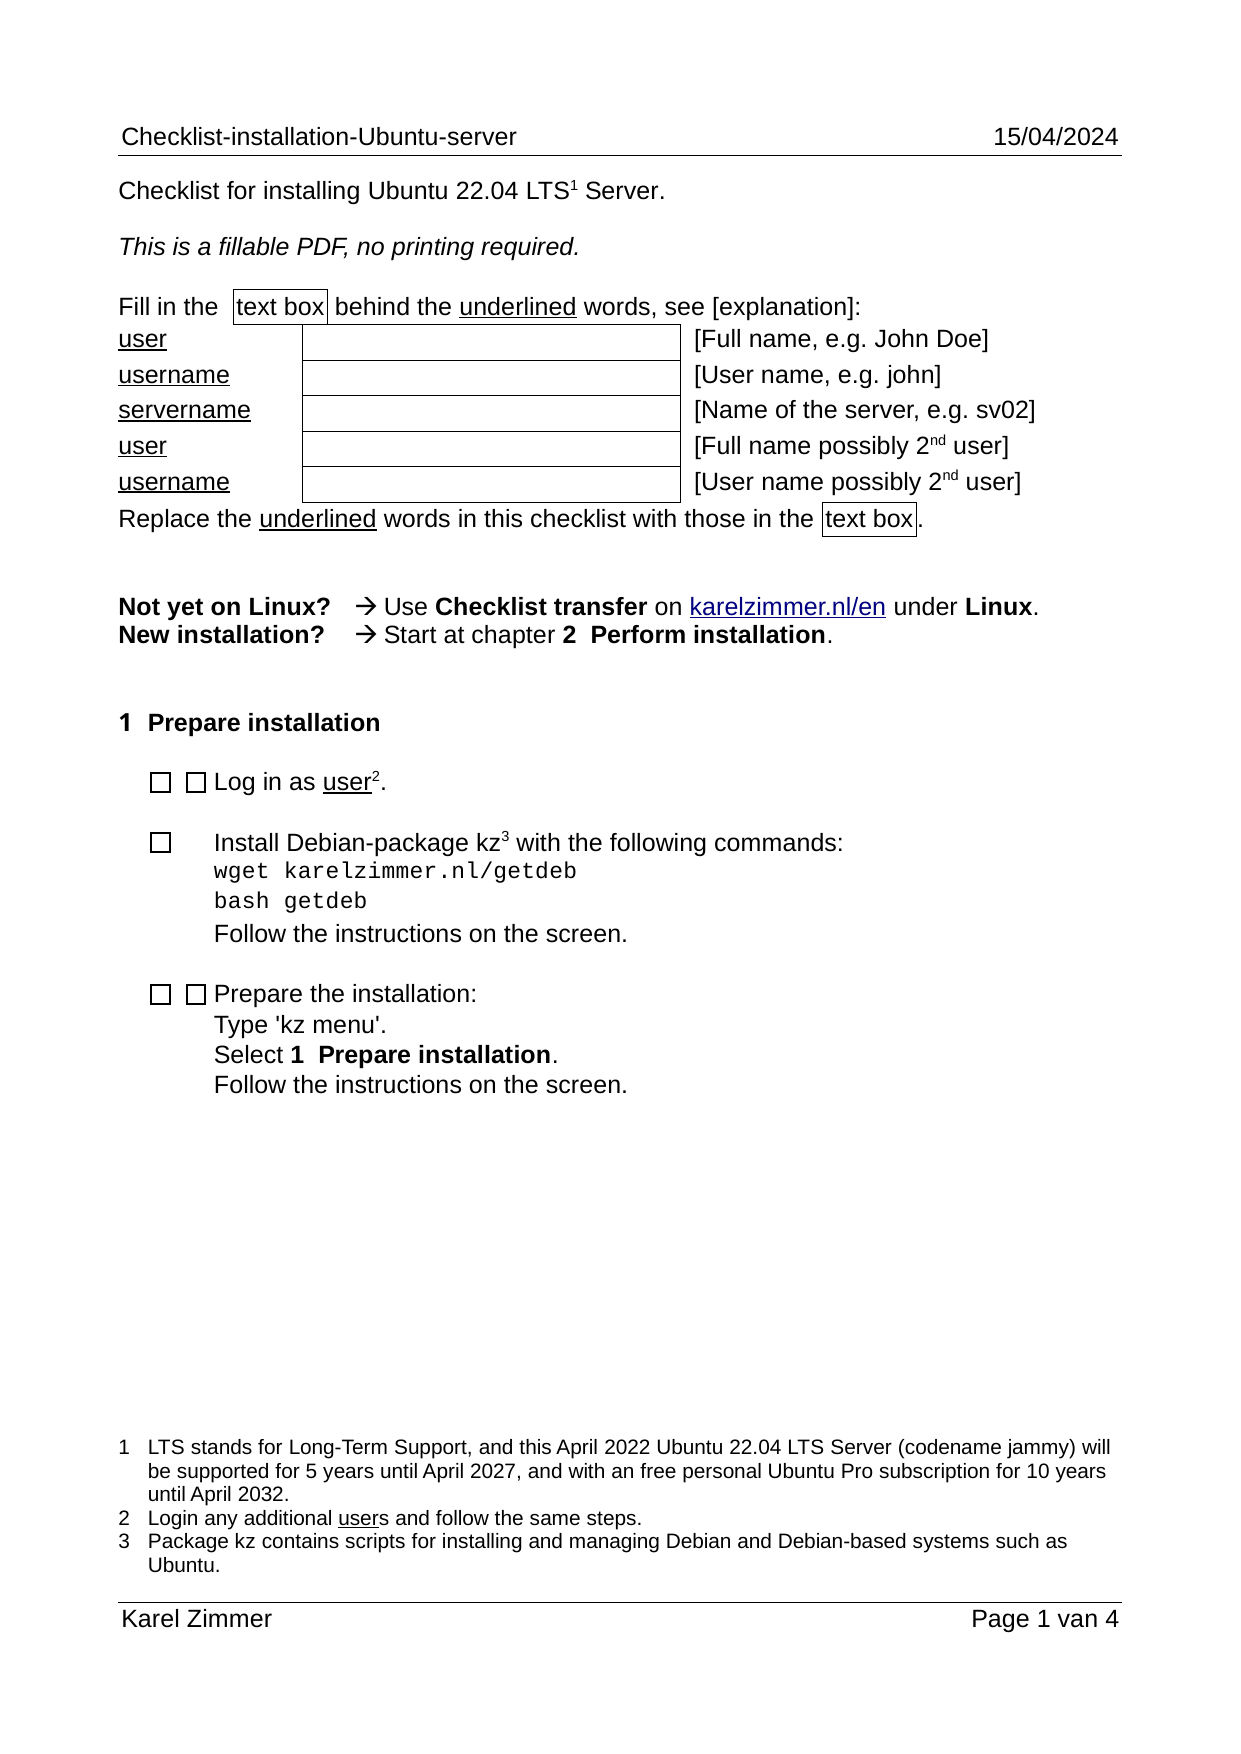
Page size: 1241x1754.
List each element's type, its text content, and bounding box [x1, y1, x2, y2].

text USERName [118, 466, 302, 502]
table_cell [177, 798, 213, 828]
table_cell [118, 1040, 142, 1070]
table_cell [118, 979, 142, 1009]
text servERNAme [118, 395, 302, 431]
text [Full name, e.g. John Doe] [681, 324, 1122, 360]
table_cell [213, 949, 1122, 979]
table_cell [118, 1070, 142, 1101]
text user [118, 324, 302, 360]
table_cell [177, 888, 213, 919]
table_cell [177, 1040, 213, 1070]
table_cell Select 1 Prepare installation. [213, 1040, 1122, 1070]
text Fill in the [118, 289, 233, 324]
table_cell [177, 858, 213, 888]
text Not yet on Linux?  Use Checklist transfer on karelzimmer.nl/en under Linux. [118, 593, 1122, 621]
text [User name possibly 2nd user] [681, 466, 1122, 502]
table_cell wget karelzimmer.nl/getdeb [213, 858, 1122, 888]
text [User name, e.g. john] [681, 360, 1122, 395]
text USER [118, 431, 302, 466]
text [Full name possibly 2nd user] [681, 431, 1122, 466]
table_cell Install Debian-package kz with the following commands: [213, 828, 1122, 858]
table_cell [142, 979, 177, 1009]
table_cell [177, 1010, 213, 1040]
table_header Log in as USER. [213, 767, 1122, 797]
table_cell [142, 949, 177, 979]
table_cell Type 'kz menu'. [213, 1010, 1122, 1040]
text New installation?  Start at chapter 2 Perform installation. [118, 621, 1122, 649]
table_cell [142, 919, 177, 949]
table_cell bash getdeb [213, 888, 1122, 919]
text text box [234, 290, 327, 324]
table_cell [213, 798, 1122, 828]
table_cell [177, 1070, 213, 1101]
table_cell [142, 1070, 177, 1101]
table_cell [142, 858, 177, 888]
table_cell [142, 828, 177, 858]
table_cell [142, 798, 177, 828]
table_cell [177, 919, 213, 949]
table_cell [118, 1010, 142, 1040]
text Checklist for installing Ubuntu 22.04 LTS Server. [118, 177, 1122, 205]
table_cell [142, 1040, 177, 1070]
table_cell [118, 888, 142, 919]
table_cell [118, 798, 142, 828]
table_cell [142, 1010, 177, 1040]
table_cell [118, 919, 142, 949]
table_cell [177, 949, 213, 979]
text This is a fillable PDF, no printing required. [118, 233, 1122, 261]
text USERname [118, 360, 302, 395]
text behind the underlined words, see [explanation]: [328, 289, 1122, 324]
table_cell [142, 888, 177, 919]
table_header [118, 767, 142, 797]
text text box [823, 503, 916, 536]
table_cell [118, 858, 142, 888]
table_cell Follow the instructions on the screen. [213, 1070, 1122, 1101]
table_header [142, 767, 177, 797]
table_cell Follow the instructions on the screen. [213, 919, 1122, 949]
table_cell [177, 828, 213, 858]
table_header [177, 767, 213, 797]
table_cell [177, 979, 213, 1009]
text Replace the underlined words in this checklist with those in the [118, 502, 822, 537]
text LTS stands for Long-Term Support, and this April 2022 Ubuntu 22.04 LTS Server (codename jammy) will be supported for 5 years until April 2027, and with an free personal Ubuntu Pro subscription for 10 years until April 2032. [118, 1436, 1122, 1506]
text [Name of the server, e.g. sv02] [681, 395, 1122, 431]
table_cell [118, 949, 142, 979]
table_cell [118, 828, 142, 858]
table_cell Prepare the installation: [213, 979, 1122, 1009]
list Prepare installation [118, 705, 1122, 739]
text . [917, 502, 1122, 537]
